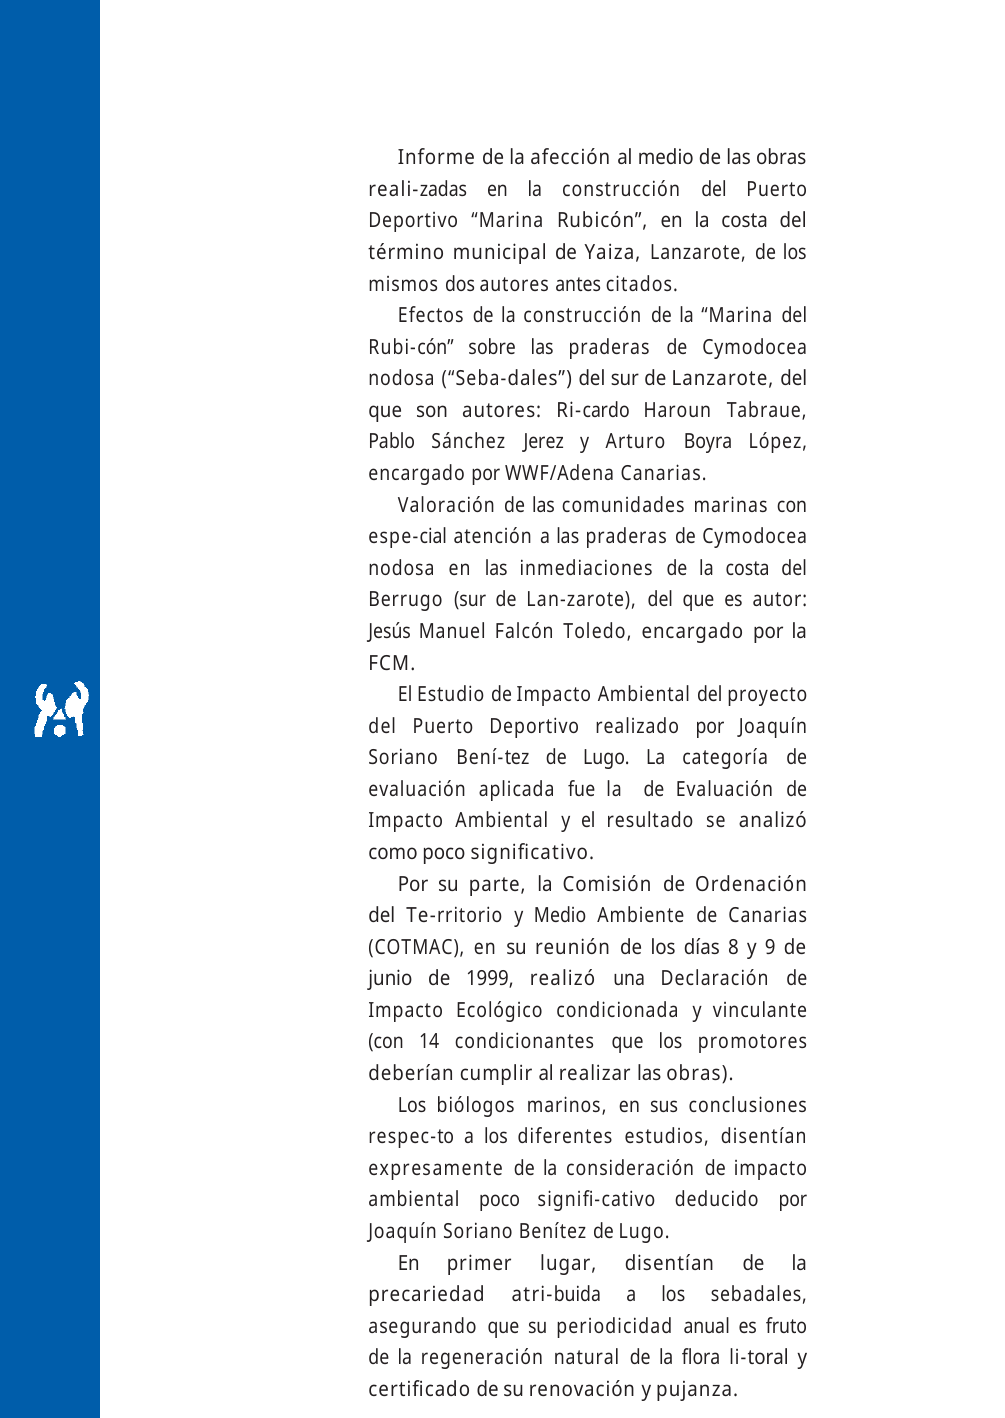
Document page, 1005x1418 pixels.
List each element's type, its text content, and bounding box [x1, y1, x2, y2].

text Efectos de la construcción de la “Marina del Rubi-cón” sobre las praderas de Cymodocea nodosa (“Seba-dales”) del sur de Lanzarote, del que son autores: Ri-cardo Haroun Tabraue, Pablo Sánchez Jerez y Arturo Boyra López, encargado por WWF/Adena Canarias. [368, 300, 807, 487]
text Los biólogos marinos, en sus conclusiones respec-to a los diferentes estudios, disentían expresamente de la consideración de impacto ambiental poco signifi-cativo deducido por Joaquín Soriano Benítez de Lugo. [368, 1090, 807, 1244]
text Informe de la afección al medio de las obras reali-zadas en la construcción del Puerto Deportivo “Marina Rubicón”, en la costa del término municipal de Yaiza, Lanzarote, de los mismos dos autores antes citados. [368, 142, 807, 297]
text El Estudio de Impacto Ambiental del proyecto del Puerto Deportivo realizado por Joaquín Soriano Bení-tez de Lugo. La categoría de evaluación aplicada fue la de Evaluación de Impacto Ambiental y el resultado se analizó como poco significativo. [368, 679, 807, 866]
text En primer lugar, disentían de la precariedad atri-buida a los sebadales, asegurando que su periodicidad anual es fruto de la regeneración natural de la flora li-toral y certificado de su renovación y pujanza. [368, 1248, 807, 1402]
text Por su parte, la Comisión de Ordenación del Te-rritorio y Medio Ambiente de Canarias (COTMAC), en su reunión de los días 8 y 9 de junio de 1999, realizó una Declaración de Impacto Ecológico condicionada y vinculante (con 14 condicionantes que los promotores deberían cumplir al realizar las obras). [368, 869, 807, 1087]
text Valoración de las comunidades marinas con espe-cial atención a las praderas de Cymodocea nodosa en las inmediaciones de la costa del Berrugo (sur de Lan-zarote), del que es autor: Jesús Manuel Falcón Toledo, encargado por la FCM. [368, 490, 807, 676]
